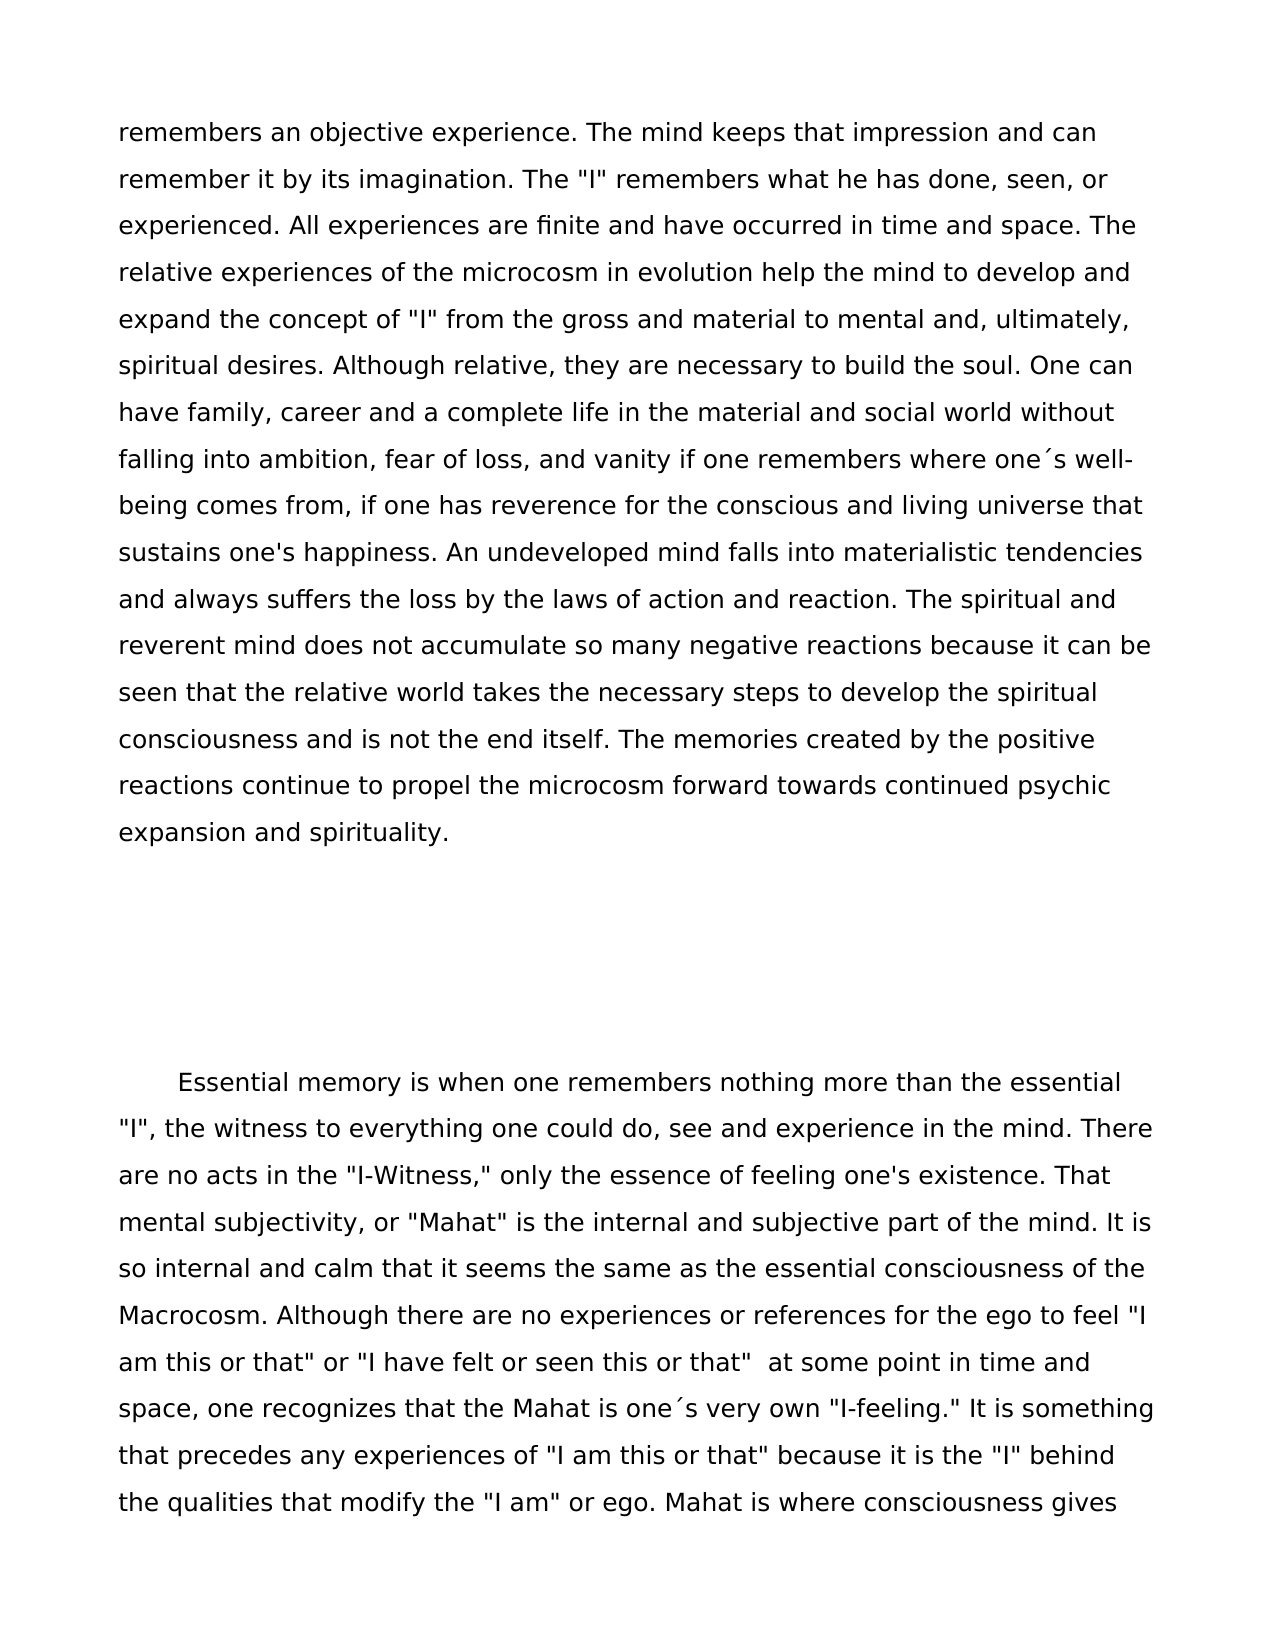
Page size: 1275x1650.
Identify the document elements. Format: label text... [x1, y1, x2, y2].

text Essential memory is when one remembers nothing more than the essential "I", the witness to everything one could do, see and experience in the mind. There are no acts in the "I-Witness," only the essence of feeling one's existence. That mental subjectivity, or "Mahat" is the internal and subjective part of the mind. It is so internal and calm that it seems the same as the essential consciousness of the Macrocosm. Although there are no experiences or references for the ego to feel "I am this or that" or "I have felt or seen this or that" at some point in time and space, one recognizes that the Mahat is one´s very own "I-feeling." It is something that precedes any experiences of "I am this or that" because it is the "I" behind the qualities that modify the "I am" or ego. Mahat is where consciousness gives [118, 1068, 1157, 1517]
text remembers an objective experience. The mind keeps that impression and can remember it by its imagination. The "I" remembers what he has done, seen, or experienced. All experiences are finite and have occurred in time and space. The relative experiences of the microcosm in evolution help the mind to develop and expand the concept of "I" from the gross and material to mental and, ultimately, spiritual desires. Although relative, they are necessary to build the soul. One can have family, career and a complete life in the material and social world without falling into ambition, fear of loss, and vanity if one remembers where one´s well-being comes from, if one has reverence for the conscious and living universe that sustains one's happiness. An undeveloped mind falls into materialistic tendencies and always suffers the loss by the laws of action and reaction. The spiritual and reverent mind does not accumulate so many negative reactions because it can be seen that the relative world takes the necessary steps to develop the spiritual consciousness and is not the end itself. The memories created by the positive reactions continue to propel the microcosm forward towards continued psychic expansion and spirituality. [118, 118, 1157, 847]
